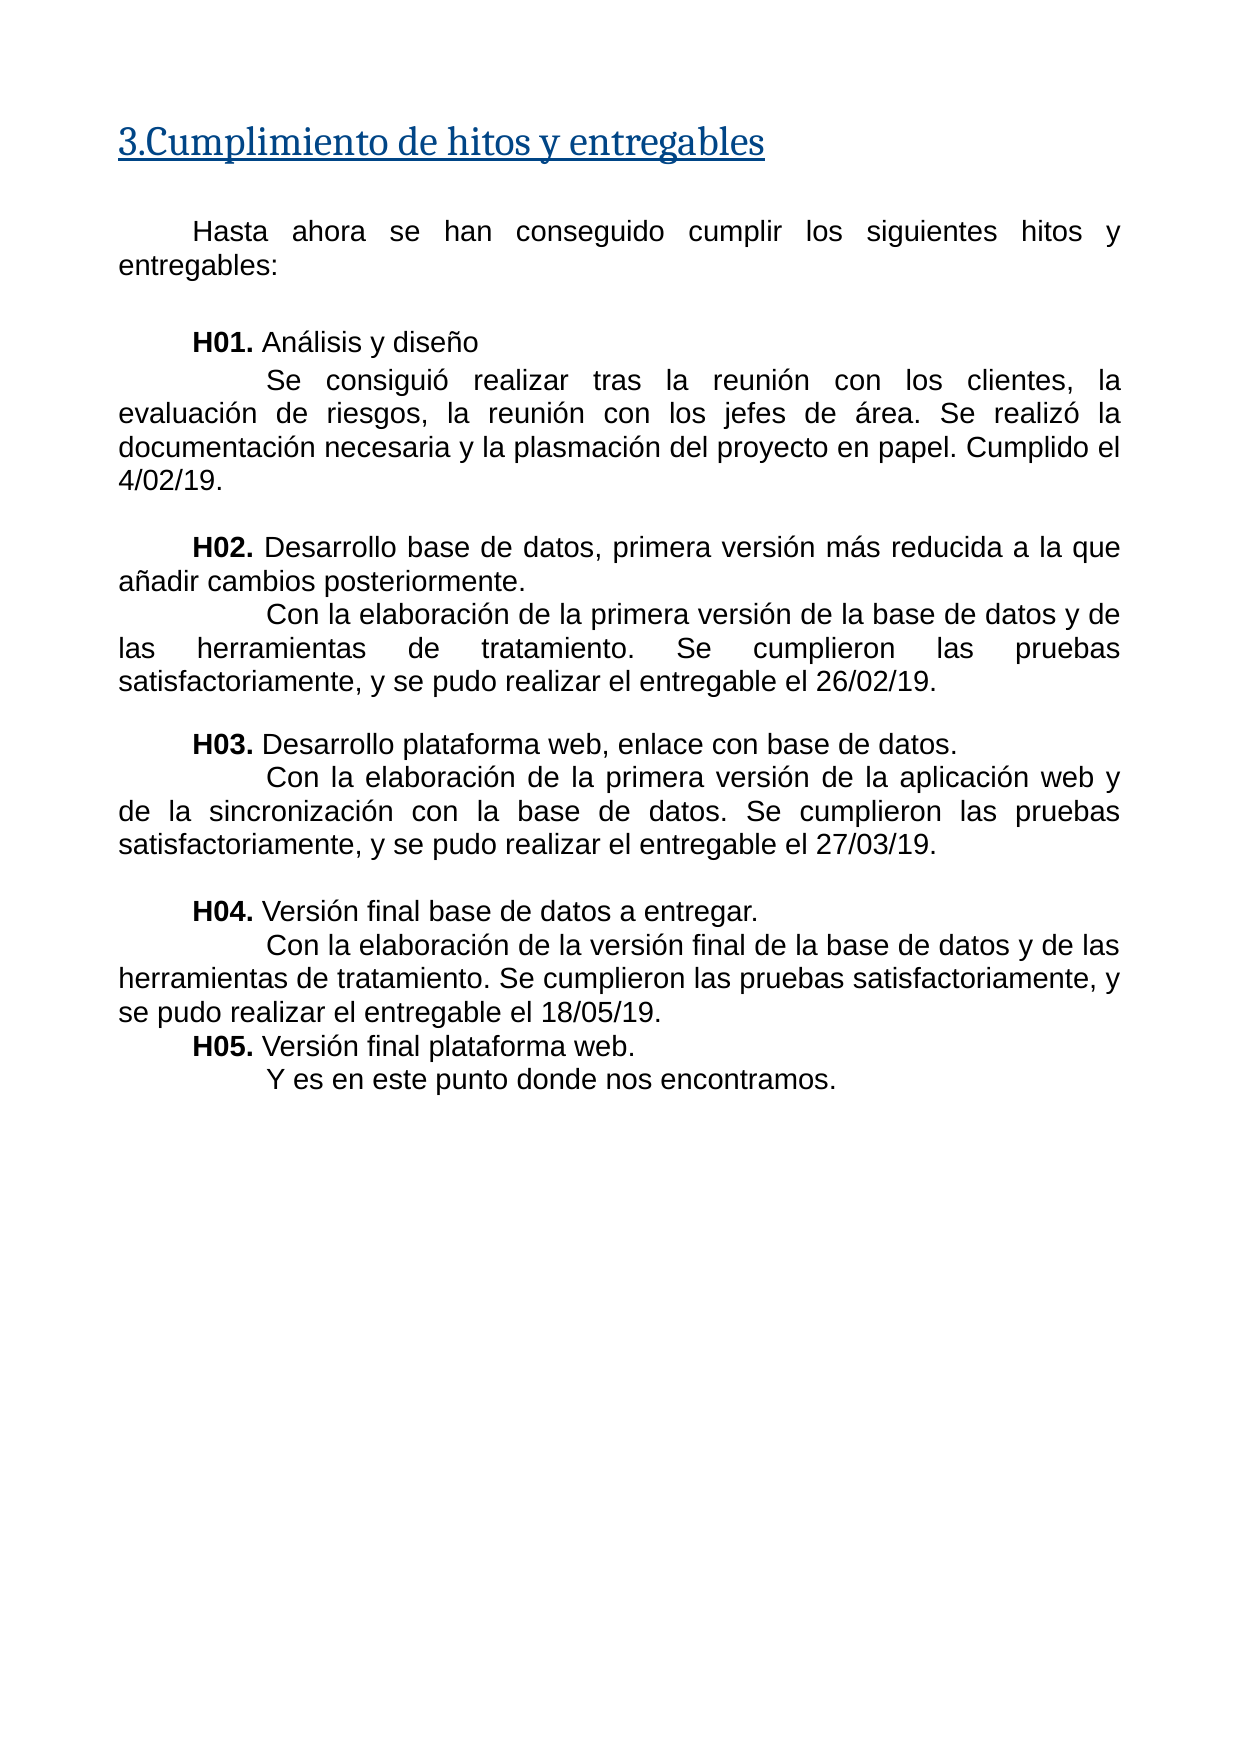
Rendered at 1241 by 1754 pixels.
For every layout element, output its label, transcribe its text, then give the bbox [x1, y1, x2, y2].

text H01. Análisis y diseño [118, 314, 1122, 362]
text 3.Cumplimiento de hitos y entregables [118, 118, 1122, 166]
text Con la elaboración de la primera versión de la base de datos y de las herramientas de tratamiento. Se cumplieron las pruebas satisfactoriamente, y se pudo realizar el entregable el 26/02/19. [118, 597, 1122, 698]
text H03. Desarrollo plataforma web, enlace con base de datos. [118, 727, 1122, 760]
text Con la elaboración de la versión final de la base de datos y de las herramientas de tratamiento. Se cumplieron las pruebas satisfactoriamente, y se pudo realizar el entregable el 18/05/19. [118, 928, 1122, 1028]
text H04. Versión final base de datos a entregar. [118, 894, 1122, 928]
text H02. Desarrollo base de datos, primera versión más reducida a la que añadir cambios posteriormente. [118, 530, 1122, 597]
text Y es en este punto donde nos encontramos. [118, 1062, 1122, 1096]
text Se consiguió realizar tras la reunión con los clientes, la evaluación de riesgos, la reunión con los jefes de área. Se realizó la documentación necesaria y la plasmación del proyecto en papel. Cumplido el 4/02/19. [118, 362, 1122, 497]
text Hasta ahora se han conseguido cumplir los siguientes hitos y entregables: [118, 214, 1122, 281]
text Con la elaboración de la primera versión de la aplicación web y de la sincronización con la base de datos. Se cumplieron las pruebas satisfactoriamente, y se pudo realizar el entregable el 27/03/19. [118, 760, 1122, 861]
text H05. Versión final plataforma web. [118, 1028, 1122, 1062]
